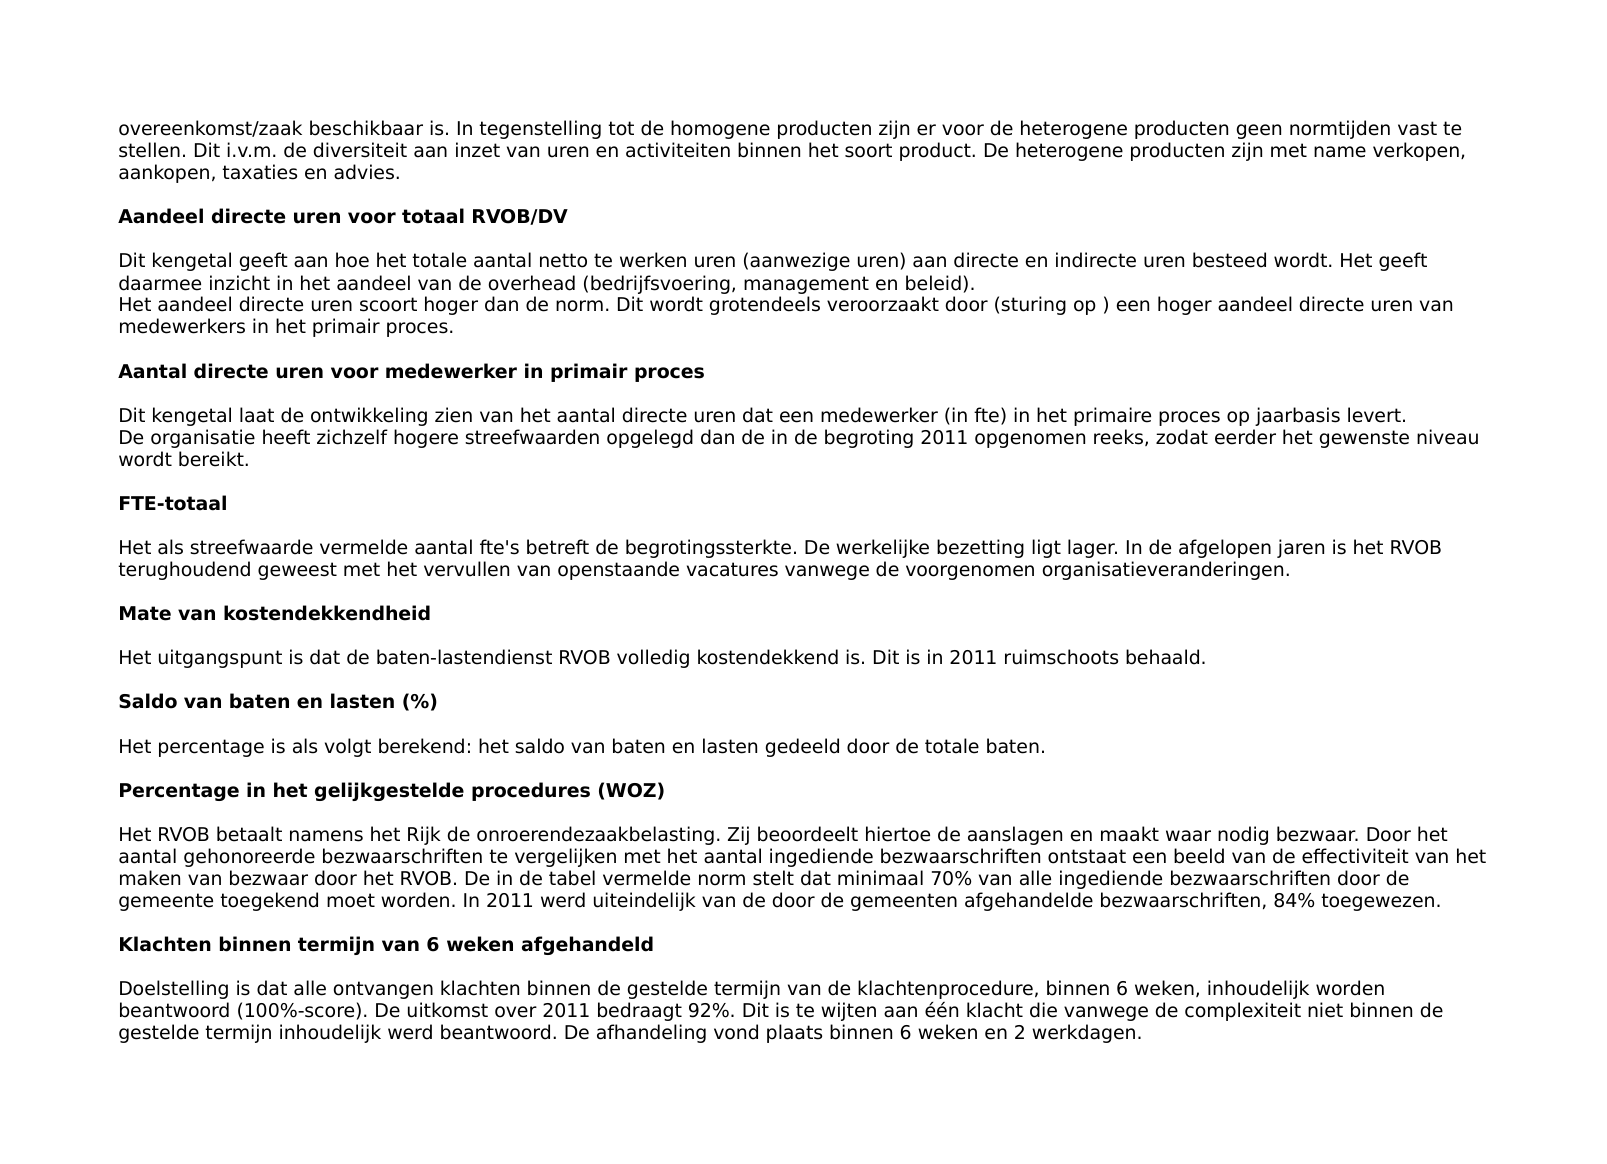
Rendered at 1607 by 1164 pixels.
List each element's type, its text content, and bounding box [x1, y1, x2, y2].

subtitle Aandeel directe uren voor totaal RVOB/DV [118, 206, 1488, 228]
text overeenkomst/zaak beschikbaar is. In tegenstelling tot de homogene producten zijn er voor de heterogene producten geen normtijden vast te stellen. Dit i.v.m. de diversiteit aan inzet van uren en activiteiten binnen het soort product. De heterogene producten zijn met name verkopen, aankopen, taxaties en advies. [118, 118, 1488, 184]
subtitle Klachten binnen termijn van 6 weken afgehandeld [118, 934, 1488, 956]
subtitle Mate van kostendekkendheid [118, 603, 1488, 625]
text Dit kengetal geeft aan hoe het totale aantal netto te werken uren (aanwezige uren) aan directe en indirecte uren besteed wordt. Het geeft daarmee inzicht in het aandeel van de overhead (bedrijfsvoering, management en beleid). [118, 250, 1488, 294]
subtitle FTE-totaal [118, 493, 1488, 515]
text Doelstelling is dat alle ontvangen klachten binnen de gestelde termijn van de klachtenprocedure, binnen 6 weken, inhoudelijk worden beantwoord (100%-score). De uitkomst over 2011 bedraagt 92%. Dit is te wijten aan één klacht die vanwege de complexiteit niet binnen de gestelde termijn inhoudelijk werd beantwoord. De afhandeling vond plaats binnen 6 weken en 2 werkdagen. [118, 978, 1488, 1044]
subtitle Percentage in het gelijkgestelde procedures (WOZ) [118, 780, 1488, 802]
text Het uitgangspunt is dat de baten-lastendienst RVOB volledig kostendekkend is. Dit is in 2011 ruimschoots behaald. [118, 647, 1488, 669]
text Het als streefwaarde vermelde aantal fte's betreft de begrotingssterkte. De werkelijke bezetting ligt lager. In de afgelopen jaren is het RVOB terughoudend geweest met het vervullen van openstaande vacatures vanwege de voorgenomen organisatieveranderingen. [118, 537, 1488, 581]
text Het percentage is als volgt berekend: het saldo van baten en lasten gedeeld door de totale baten. [118, 736, 1488, 758]
subtitle Saldo van baten en lasten (%) [118, 691, 1488, 713]
text De organisatie heeft zichzelf hogere streefwaarden opgelegd dan de in de begroting 2011 opgenomen reeks, zodat eerder het gewenste niveau wordt bereikt. [118, 427, 1488, 471]
subtitle Aantal directe uren voor medewerker in primair proces [118, 361, 1488, 382]
text Het aandeel directe uren scoort hoger dan de norm. Dit wordt grotendeels veroorzaakt door (sturing op ) een hoger aandeel directe uren van medewerkers in het primair proces. [118, 294, 1488, 338]
text Het RVOB betaalt namens het Rijk de onroerendezaakbelasting. Zij beoordeelt hiertoe de aanslagen en maakt waar nodig bezwaar. Door het aantal gehonoreerde bezwaarschriften te vergelijken met het aantal ingediende bezwaarschriften ontstaat een beeld van de effectiviteit van het maken van bezwaar door het RVOB. De in de tabel vermelde norm stelt dat minimaal 70% van alle ingediende bezwaarschriften door de gemeente toegekend moet worden. In 2011 werd uiteindelijk van de door de gemeenten afgehandelde bezwaarschriften, 84% toegewezen. [118, 824, 1488, 912]
text Dit kengetal laat de ontwikkeling zien van het aantal directe uren dat een medewerker (in fte) in het primaire proces op jaarbasis levert. [118, 405, 1488, 427]
